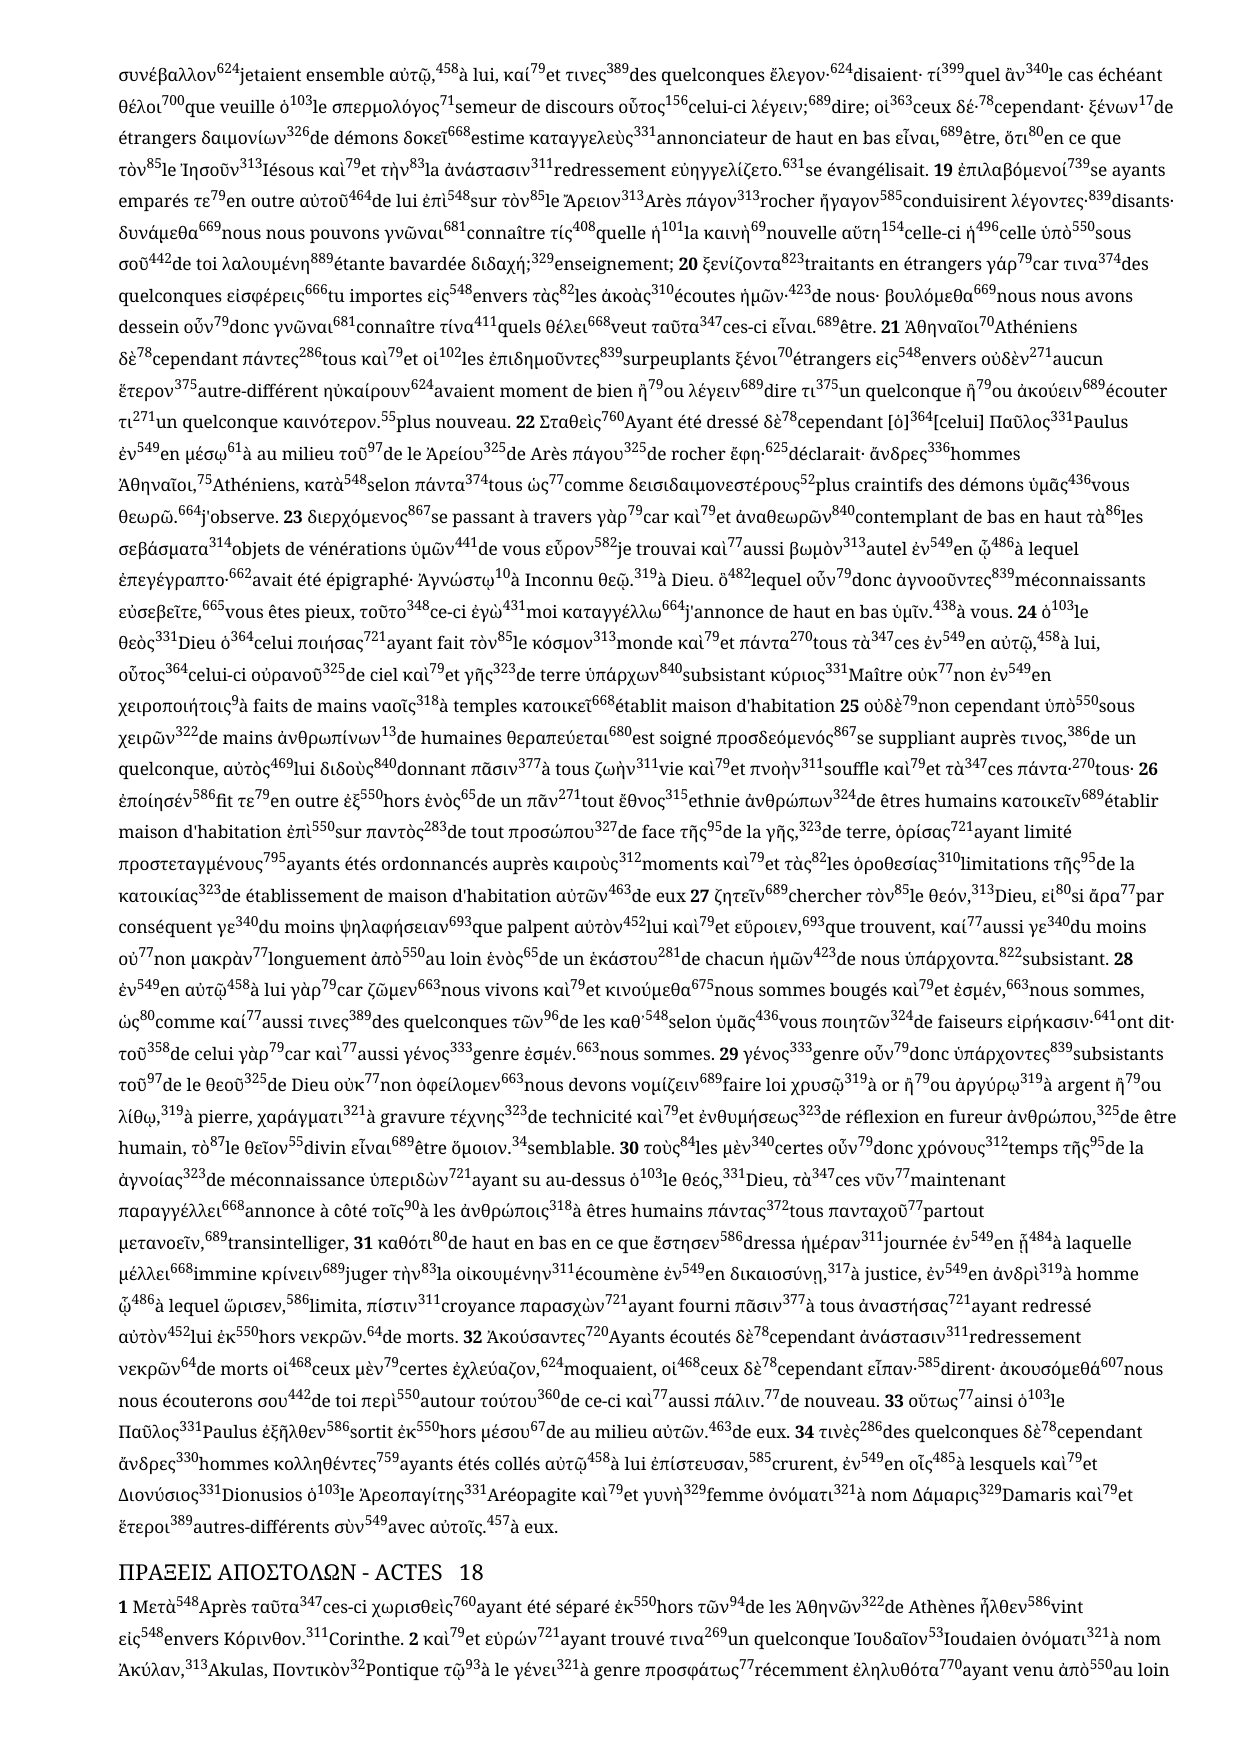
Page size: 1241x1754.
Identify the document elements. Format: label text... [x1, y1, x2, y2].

text ΠΡΑΞΕΙΣ ΑΠΟΣΤΟΛΩΝ - ACTES 18 [118, 1557, 1181, 1587]
text 1 Διοδεύσαντες720Ayants faits route à travers δὲ78cependant τὴν83la Ἀμφίπολιν311Amphipolis καὶ79et τὴν83la Ἀπολλωνίαν311Apollonie ἦλθον585vinrent εἰς548envers Θεσσαλονίκην311Thessalonique ὅπου77là où ἦν625était συναγωγὴ329synagogue τῶν96de les Ἰουδαίων.64de Ioudaiens. 2 κατὰ548selon δὲ78cependant τὸ348ce εἰωθὸς772ayant habitué τῷ91à le Παύλῳ319à Paulus εἰσῆλθεν586vint à l'intérieur πρὸς548vers αὐτοὺς451eux καὶ79et ἐπὶ548sur σάββατα314sabbats τρία180trois διελέξατο592se dialogua αὐτοῖς457à eux ἀπὸ550au loin τῶν94de les γραφῶν,322de graphes, 3 διανοίγων840entrouvrant καὶ79et παρατιθέμενος867se posant à côté ὅτι80en ce que τὸν85le χριστὸν313Christ ἔδει625attachait de lien παθεῖν681souffrir καὶ79et ἀναστῆναι681redresser ἐκ550hors νεκρῶν64de morts καὶ79et ὅτι80en ce que οὗτός364celui-ci ἐστιν668est ὁ103le χριστὸς331Christ [ὁ]103[le] Ἰησοῦς331Iésous ὃν480lequel ἐγὼ431moi καταγγέλλω664j'annonce de haut en bas ὑμῖν.438à vous. 4 καί79et τινες389des quelconques ἐξ550hors αὐτῶν463de eux ἐπείσθησαν599furent persuadé καὶ79et προσεκληρώθησαν599furent tiré au sort auprès τῷ91à le Παύλῳ319à Paulus καὶ79et τῷ91à le Σιλᾷ,319à Silas, τῶν357de ceux τε79en outre σεβομένων860de se vénérants Ἑλλήνων324de Hellèns πλῆθος333multitude πολύ,289nombreux, γυναικῶν322de femmes τε79en outre τῶν94de les πρώτων13de premières οὐκ77non ὀλίγαι.387peu. 5 Ζηλώσαντες720Ayants zélés δὲ78cependant οἱ102les Ἰουδαῖοι70Ioudaiens καὶ79et προσλαβόμενοι739se ayants pris auprès τῶν96de les ἀγοραίων64de appartenants aux agoras ἄνδρας312hommes τινὰς268des quelconques πονηροὺς3méchants καὶ79et ὀχλοποιήσαντες720ayants faits foules ἐθορύβουν624tumultuaient τὴν83la πόλιν311cité καὶ79et ἐπιστάντες720ayants présentés τῇ89à la οἰκίᾳ317à maison d'habitation Ἰάσονος325de Iason ἐζήτουν624cherchaient αὐτοὺς451eux προαγαγεῖν681mener devant εἰς548envers τὸν85le δῆμον·313population· 6 μὴ77ne pas εὑρόντες720ayants trouvés δὲ78cependant αὐτοὺς451eux ἔσυρον624traînaient Ἰάσονα313Iason καί79et τινας268des quelconques ἀδελφοὺς312frères ἐπὶ548sur τοὺς84les πολιτάρχας312chefs de cité βοῶντες839beuglants ὅτι80en ce que οἱ363ceux τὴν83la οἰκουμένην311écoumène ἀναστατώσαντες720ayants dérangés οὗτοι363ceux-ci καὶ77aussi ἐνθάδε77ici-même πάρεισιν,667sont à côté, 7 οὓς479lesquels ὑποδέδεκται648s'a accepté en dessous Ἰάσων·331Iason· καὶ79et οὗτοι363ceux-ci πάντες286tous ἀπέναντι552depuis en-devant τῶν98de les δογμάτων326de dogmes Καίσαρος325de Kaesar πράσσουσιν667pratiquent βασιλέα313roi ἕτερον115autre-différent λέγοντες839disants εἶναι689être Ἰησοῦν.313Iésous. 8 ἐτάραξαν585troublèrent δὲ78cependant τὸν85le ὄχλον313foule καὶ79et τοὺς84les πολιτάρχας312chefs de cité ἀκούοντας821écoutants ταῦτα,347ces-ci, 9 καὶ79et λαβόντες720ayants pris τὸ87le ἱκανὸν55assez-important παρὰ550à côté τοῦ97de le Ἰάσονος325de Iason καὶ79et τῶν96de les λοιπῶν383de restants ἀπέλυσαν585délièrent au loin αὐτούς.451eux. 10 Οἱ102Les δὲ78cependant ἀδελφοὶ330frères εὐθέως77directement διὰ550par νυκτὸς323de nuit ἐξέπεμψαν585mandèrent dehors τόν85le τε79en outre Παῦλον313Paulus καὶ79et τὸν85le Σιλᾶν313Silas εἰς548envers Βέροιαν,311Bérée, οἵτινες497lesquels des quelconques παραγενόμενοι739se ayants devenus à côté εἰς548envers τὴν83la συναγωγὴν311synagogue τῶν96de les Ἰουδαίων64de Ioudaiens ἀπῄεσαν.624étaient au loin. 11 οὗτοι363ceux-ci δὲ78cependant ἦσαν624étaient εὐγενέστεροι46genres plus nobles τῶν357de ceux ἐν549en Θεσσαλονίκῃ,317à Thessalonique, οἵτινες497lesquels des quelconques ἐδέξαντο591se acceptèrent τὸν85le λόγον313discours μετὰ550avec πάσης279de toute προθυμίας323de promptitude fureur καθ᾽548selon ἡμέραν311journée ἀνακρίνοντες839jugeants de bas en haut τὰς82les γραφὰς310graphes εἰ80si ἔχοι700que ait ταῦτα365ces-ci οὕτως.77ainsi. 12 πολλοὶ389nombreux μὲν77certes οὖν79donc ἐξ550hors αὐτῶν463de eux ἐπίστευσαν585crurent καὶ79et τῶν94de les Ἑλληνίδων322de Hellènes γυναικῶν322de femmes τῶν94de les εὐσχημόνων13de élégantes καὶ79et ἀνδρῶν324de hommes οὐκ77non ὀλίγοι.389peu. 13 Ὡς80Comme δὲ78cependant ἔγνωσαν585connurent οἱ102les ἀπὸ550au loin τῆς95de la Θεσσαλονίκης323de Thessalonique Ἰουδαῖοι70Ioudaiens ὅτι80en ce que καὶ77aussi ἐν549en τῇ89à la Βεροίᾳ317à Bérée κατηγγέλη600fut annoncé de haut en bas ὑπὸ550sous τοῦ97de le Παύλου325de Paulus ὁ103le λόγος331discours τοῦ97de le θεοῦ,325de Dieu, ἦλθον585vinrent κἀκεῖ77et là σαλεύοντες839ébranlants καὶ79et ταράσσοντες839troublants τοὺς84les ὄχλους.312foules. 14 εὐθέως77directement δὲ78cependant τότε77alors τὸν85le Παῦλον313Paulus ἐξαπέστειλαν585envoyèrent dehors οἱ102les ἀδελφοὶ330frères πορεύεσθαι690se aller ἕως551jusqu'à ce que ἐπὶ548sur τὴν83la θάλασσαν,311mer, ὑπέμεινάν585résistèrent en restant sous τε79en outre ὅ103le τε79en outre Σιλᾶς331Silas καὶ79et ὁ103le Τιμόθεος331Timotheos ἐκεῖ.77là. 15 οἱ363ceux δὲ78cependant καθιστάνοντες839constituants τὸν85le Παῦλον313Paulus ἤγαγον585conduisirent ἕως552jusqu'à ce que Ἀθηνῶν,322de Athènes, καὶ79et λαβόντες720ayants pris ἐντολὴν311commandement πρὸς548vers τὸν85le Σιλᾶν313Silas καὶ79et τὸν85le Τιμόθεον313Timotheos ἵνα77afin que ὡς80comme τάχιστα77très rapidement ἔλθωσιν898que viennent πρὸς548vers αὐτὸν452lui ἐξῄεσαν.624allaient dehors. 16 Ἐν549En δὲ78cependant ταῖς88à les Ἀθήναις316à Athènes ἐκδεχομένου861de se attendant αὐτοὺς451eux τοῦ97de le Παύλου325de Paulus παρωξύνετο636était pointé à côté τὸ105le πνεῦμα333souffle αὐτοῦ464de lui ἐν549en αὐτῷ458à lui θεωροῦντος834de observant κατείδωλον30idolâtre de haut en bas οὖσαν820étante τὴν83la πόλιν.311cité. 17 διελέγετο631se dialoguait μὲν79certes οὖν79donc ἐν549en τῇ89à la συναγωγῇ317à synagogue τοῖς90à les Ἰουδαίοις58à Ioudaiens καὶ79et τοῖς351à ceux σεβομένοις854à se vénérants καὶ79et ἐν549en τῇ89à la ἀγορᾷ317à agora κατὰ548selon πᾶσαν267toute ἡμέραν311journée πρὸς548vers τοὺς345ceux παρατυγχάνοντας.821rencontrants à côté. 18 τινὲς389des quelconques δὲ78cependant καὶ77aussi τῶν96de les Ἐπικουρείων324de Épicuriens καὶ79et Στοϊκῶν15de Stoïciens φιλοσόφων324de philosophes συνέβαλλον624jetaient ensemble αὐτῷ,458à lui, καί79et τινες389des quelconques ἔλεγον·624disaient· τί399quel ἂν340le cas échéant θέλοι700que veuille ὁ103le σπερμολόγος71semeur de discours οὗτος156celui-ci λέγειν;689dire; οἱ363ceux δέ·78cependant· ξένων17de étrangers δαιμονίων326de démons δοκεῖ668estime καταγγελεὺς331annonciateur de haut en bas εἶναι,689être, ὅτι80en ce que τὸν85le Ἰησοῦν313Iésous καὶ79et τὴν83la ἀνάστασιν311redressement εὐηγγελίζετο.631se évangélisait. 19 ἐπιλαβόμενοί739se ayants emparés τε79en outre αὐτοῦ464de lui ἐπὶ548sur τὸν85le Ἄρειον313Arès πάγον313rocher ἤγαγον585conduisirent λέγοντες·839disants· δυνάμεθα669nous nous pouvons γνῶναι681connaître τίς408quelle ἡ101la καινὴ69nouvelle αὕτη154celle-ci ἡ496celle ὑπὸ550sous σοῦ442de toi λαλουμένη889étante bavardée διδαχή;329enseignement; 20 ξενίζοντα823traitants en étrangers γάρ79car τινα374des quelconques εἰσφέρεις666tu importes εἰς548envers τὰς82les ἀκοὰς310écoutes ἡμῶν·423de nous· βουλόμεθα669nous nous avons dessein οὖν79donc γνῶναι681connaître τίνα411quels θέλει668veut ταῦτα347ces-ci εἶναι.689être. 21 Ἀθηναῖοι70Athéniens δὲ78cependant πάντες286tous καὶ79et οἱ102les ἐπιδημοῦντες839surpeuplants ξένοι70étrangers εἰς548envers οὐδὲν271aucun ἕτερον375autre-différent ηὐκαίρουν624avaient moment de bien ἢ79ou λέγειν689dire τι375un quelconque ἢ79ou ἀκούειν689écouter τι271un quelconque καινότερον.55plus nouveau. 22 Σταθεὶς760Ayant été dressé δὲ78cependant [ὁ]364[celui] Παῦλος331Paulus ἐν549en μέσῳ61à au milieu τοῦ97de le Ἀρείου325de Arès πάγου325de rocher ἔφη·625déclarait· ἄνδρες336hommes Ἀθηναῖοι,75Athéniens, κατὰ548selon πάντα374tous ὡς77comme δεισιδαιμονεστέρους52plus craintifs des démons ὑμᾶς436vous θεωρῶ.664j'observe. 23 διερχόμενος867se passant à travers γὰρ79car καὶ79et ἀναθεωρῶν840contemplant de bas en haut τὰ86les σεβάσματα314objets de vénérations ὑμῶν441de vous εὗρον582je trouvai καὶ77aussi βωμὸν313autel ἐν549en ᾧ486à lequel ἐπεγέγραπτο·662avait été épigraphé· Ἀγνώστῳ10à Inconnu θεῷ.319à Dieu. ὃ482lequel οὖν79donc ἀγνοοῦντες839méconnaissants εὐσεβεῖτε,665vous êtes pieux, τοῦτο348ce-ci ἐγὼ431moi καταγγέλλω664j'annonce de haut en bas ὑμῖν.438à vous. 24 ὁ103le θεὸς331Dieu ὁ364celui ποιήσας721ayant fait τὸν85le κόσμον313monde καὶ79et πάντα270tous τὰ347ces ἐν549en αὐτῷ,458à lui, οὗτος364celui-ci οὐρανοῦ325de ciel καὶ79et γῆς323de terre ὑπάρχων840subsistant κύριος331Maître οὐκ77non ἐν549en χειροποιήτοις9à faits de mains ναοῖς318à temples κατοικεῖ668établit maison d'habitation 25 οὐδὲ79non cependant ὑπὸ550sous χειρῶν322de mains ἀνθρωπίνων13de humaines θεραπεύεται680est soigné προσδεόμενός867se suppliant auprès τινος,386de un quelconque, αὐτὸς469lui διδοὺς840donnant πᾶσιν377à tous ζωὴν311vie καὶ79et πνοὴν311souffle καὶ79et τὰ347ces πάντα·270tous· 26 ἐποίησέν586fit τε79en outre ἐξ550hors ἑνὸς65de un πᾶν271tout ἔθνος315ethnie ἀνθρώπων324de êtres humains κατοικεῖν689établir maison d'habitation ἐπὶ550sur παντὸς283de tout προσώπου327de face τῆς95de la γῆς,323de terre, ὁρίσας721ayant limité προστεταγμένους795ayants étés ordonnancés auprès καιροὺς312moments καὶ79et τὰς82les ὁροθεσίας310limitations τῆς95de la κατοικίας323de établissement de maison d'habitation αὐτῶν463de eux 27 ζητεῖν689chercher τὸν85le θεόν,313Dieu, εἰ80si ἄρα77par conséquent γε340du moins ψηλαφήσειαν693que palpent αὐτὸν452lui καὶ79et εὕροιεν,693que trouvent, καί77aussi γε340du moins οὐ77non μακρὰν77longuement ἀπὸ550au loin ἑνὸς65de un ἑκάστου281de chacun ἡμῶν423de nous ὑπάρχοντα.822subsistant. 28 ἐν549en αὐτῷ458à lui γὰρ79car ζῶμεν663nous vivons καὶ79et κινούμεθα675nous sommes bougés καὶ79et ἐσμέν,663nous sommes, ὡς80comme καί77aussi τινες389des quelconques τῶν96de les καθ᾽548selon ὑμᾶς436vous ποιητῶν324de faiseurs εἰρήκασιν·641ont dit· τοῦ358de celui γὰρ79car καὶ77aussi γένος333genre ἐσμέν.663nous sommes. 29 γένος333genre οὖν79donc ὑπάρχοντες839subsistants τοῦ97de le θεοῦ325de Dieu οὐκ77non ὀφείλομεν663nous devons νομίζειν689faire loi χρυσῷ319à or ἢ79ou ἀργύρῳ319à argent ἢ79ou λίθῳ,319à pierre, χαράγματι321à gravure τέχνης323de technicité καὶ79et ἐνθυμήσεως323de réflexion en fureur ἀνθρώπου,325de être humain, τὸ87le θεῖον55divin εἶναι689être ὅμοιον.34semblable. 30 τοὺς84les μὲν340certes οὖν79donc χρόνους312temps τῆς95de la ἀγνοίας323de méconnaissance ὑπεριδὼν721ayant su au-dessus ὁ103le θεός,331Dieu, τὰ347ces νῦν77maintenant παραγγέλλει668annonce à côté τοῖς90à les ἀνθρώποις318à êtres humains πάντας372tous πανταχοῦ77partout μετανοεῖν,689transintelliger, 31 καθότι80de haut en bas en ce que ἔστησεν586dressa ἡμέραν311journée ἐν549en ᾗ484à laquelle μέλλει668immine κρίνειν689juger τὴν83la οἰκουμένην311écoumène ἐν549en δικαιοσύνῃ,317à justice, ἐν549en ἀνδρὶ319à homme ᾧ486à lequel ὥρισεν,586limita, πίστιν311croyance παρασχὼν721ayant fourni πᾶσιν377à tous ἀναστήσας721ayant redressé αὐτὸν452lui ἐκ550hors νεκρῶν.64de morts. 32 Ἀκούσαντες720Ayants écoutés δὲ78cependant ἀνάστασιν311redressement νεκρῶν64de morts οἱ468ceux μὲν79certes ἐχλεύαζον,624moquaient, οἱ468ceux δὲ78cependant εἶπαν·585dirent· ἀκουσόμεθά607nous nous écouterons σου442de toi περὶ550autour τούτου360de ce-ci καὶ77aussi πάλιν.77de nouveau. 33 οὕτως77ainsi ὁ103le Παῦλος331Paulus ἐξῆλθεν586sortit ἐκ550hors μέσου67de au milieu αὐτῶν.463de eux. 34 τινὲς286des quelconques δὲ78cependant ἄνδρες330hommes κολληθέντες759ayants étés collés αὐτῷ458à lui ἐπίστευσαν,585crurent, ἐν549en οἷς485à lesquels καὶ79et Διονύσιος331Dionusios ὁ103le Ἀρεοπαγίτης331Aréopagite καὶ79et γυνὴ329femme ὀνόματι321à nom Δάμαρις329Damaris καὶ79et ἕτεροι389autres-différents σὺν549avec αὐτοῖς.457à eux. [118, 59, 1181, 1538]
